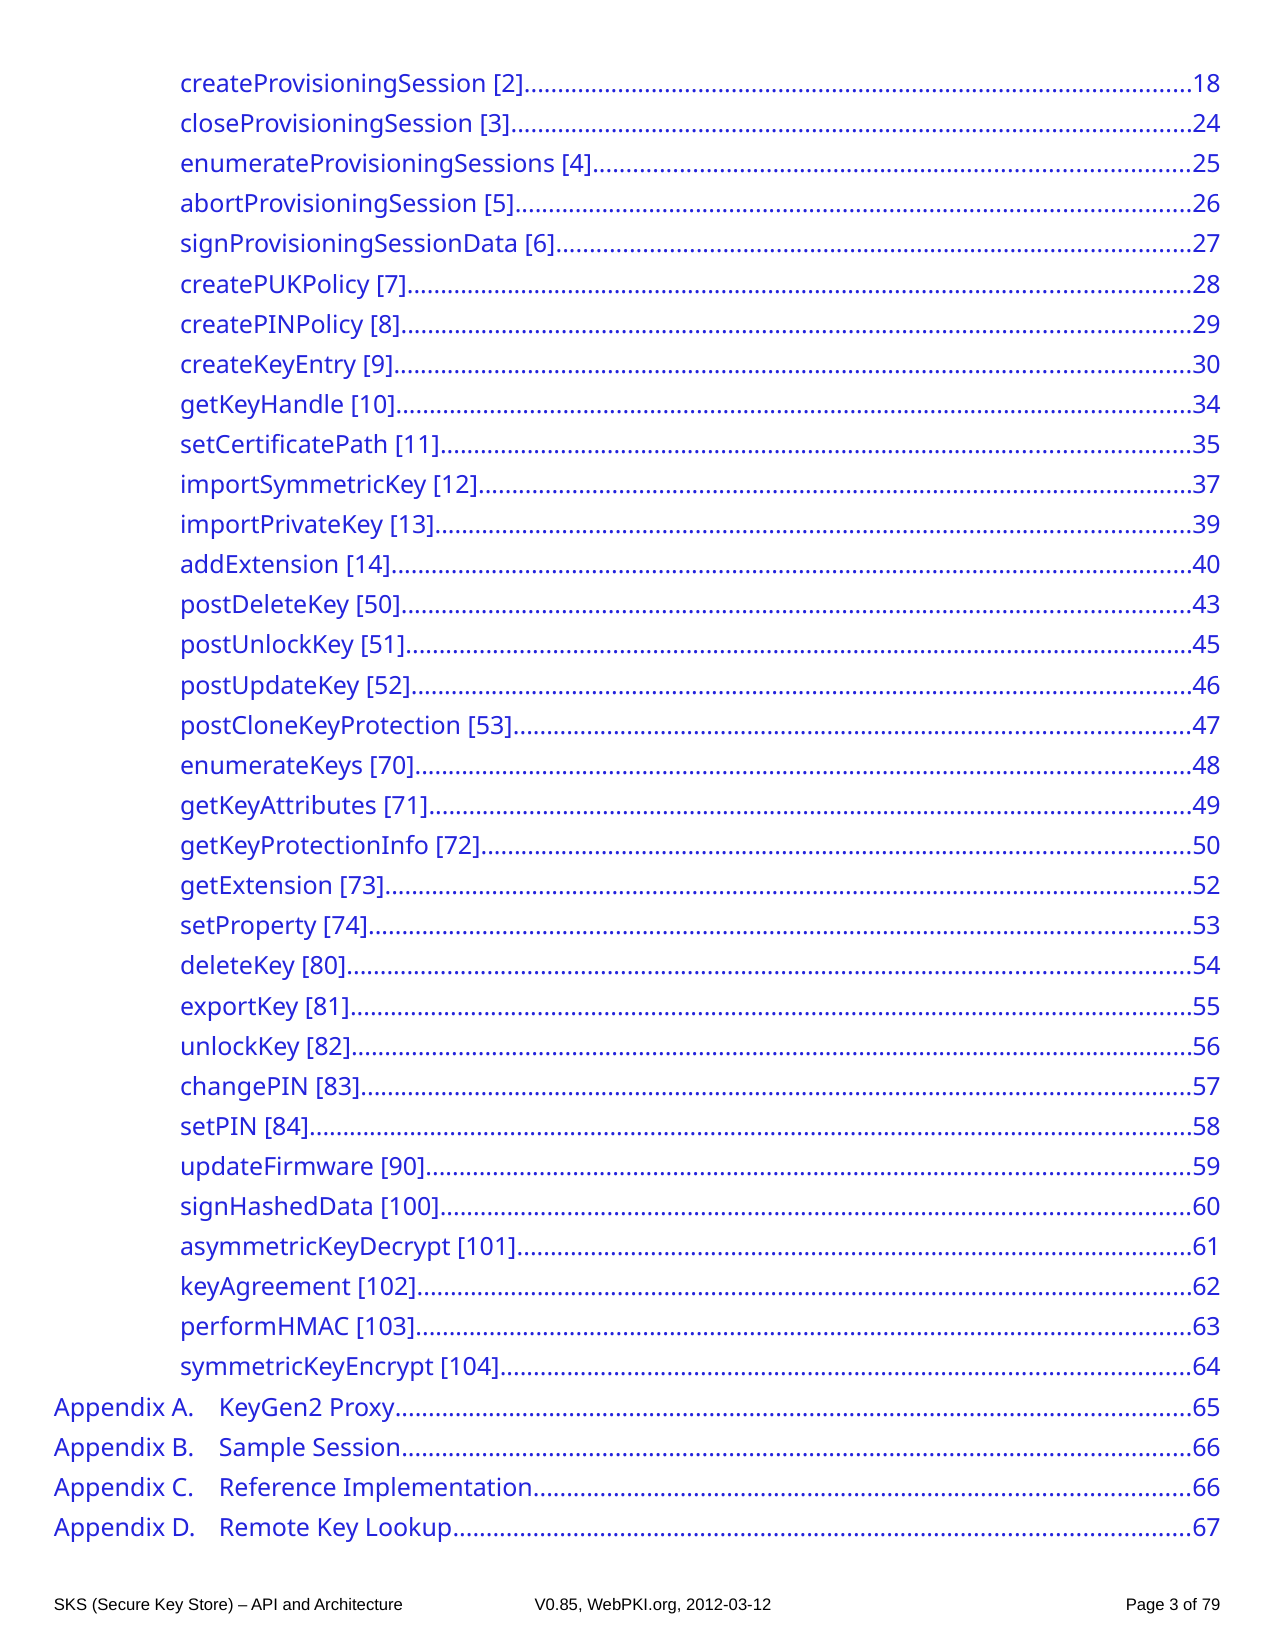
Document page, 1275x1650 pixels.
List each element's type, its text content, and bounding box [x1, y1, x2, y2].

text keyAgreement [102] 62 [180, 1269, 1221, 1303]
text createProvisioningSession [2] 18 [180, 66, 1221, 100]
text Appendix D. Remote Key Lookup 67 [54, 1509, 1221, 1543]
text enumerateKeys [70] 48 [180, 747, 1221, 782]
text importPrivateKey [13] 39 [180, 507, 1221, 541]
text Appendix A. KeyGen2 Proxy 65 [54, 1389, 1221, 1423]
text closeProvisioningSession [3] 24 [180, 106, 1221, 140]
text postUnlockKey [51] 45 [180, 627, 1221, 661]
text setProperty [74] 53 [180, 908, 1221, 942]
text asymmetricKeyDecrypt [101] 61 [180, 1229, 1221, 1263]
text postUpdateKey [52] 46 [180, 667, 1221, 701]
text Appendix C. Reference Implementation 66 [54, 1469, 1221, 1503]
text getKeyProtectionInfo [72] 50 [180, 828, 1221, 862]
text createKeyEntry [9] 30 [180, 346, 1221, 381]
text changePIN [83] 57 [180, 1068, 1221, 1102]
text createPUKPolicy [7] 28 [180, 266, 1221, 300]
text getKeyHandle [10] 34 [180, 387, 1221, 421]
text Appendix B. Sample Session 66 [54, 1429, 1221, 1463]
text deleteKey [80] 54 [180, 948, 1221, 982]
text postDeleteKey [50] 43 [180, 587, 1221, 621]
text getExtension [73] 52 [180, 868, 1221, 902]
text addExtension [14] 40 [180, 547, 1221, 581]
text importSymmetricKey [12] 37 [180, 467, 1221, 501]
text setCertificatePath [11] 35 [180, 427, 1221, 461]
text abortProvisioningSession [5] 26 [180, 186, 1221, 220]
text postCloneKeyProtection [53] 47 [180, 707, 1221, 741]
text enumerateProvisioningSessions [4] 25 [180, 146, 1221, 180]
text updateFirmware [90] 59 [180, 1148, 1221, 1183]
text exportKey [81] 55 [180, 988, 1221, 1022]
text symmetricKeyEncrypt [104] 64 [180, 1349, 1221, 1383]
text performHMAC [103] 63 [180, 1309, 1221, 1343]
text unlockKey [82] 56 [180, 1028, 1221, 1062]
text getKeyAttributes [71] 49 [180, 788, 1221, 822]
text createPINPolicy [8] 29 [180, 306, 1221, 340]
text signHashedData [100] 60 [180, 1189, 1221, 1223]
text signProvisioningSessionData [6] 27 [180, 226, 1221, 260]
text setPIN [84] 58 [180, 1108, 1221, 1142]
